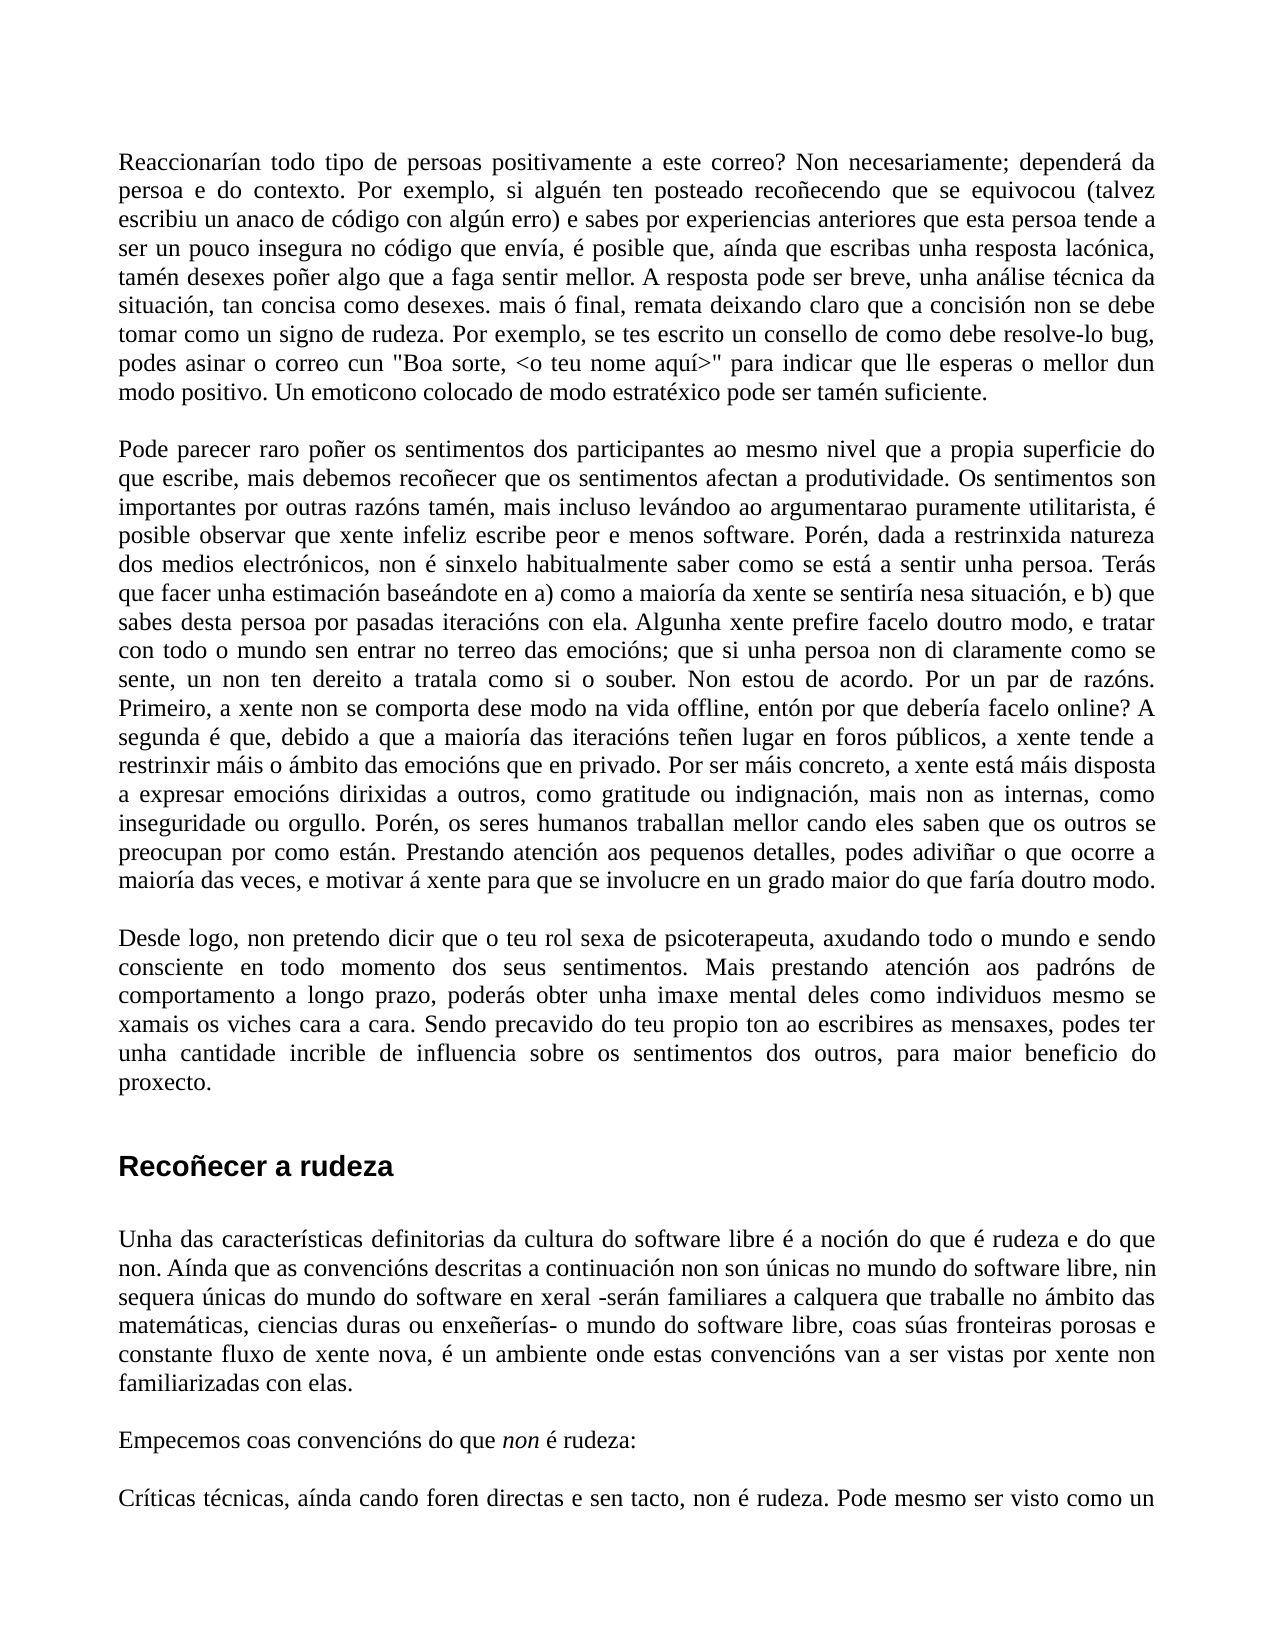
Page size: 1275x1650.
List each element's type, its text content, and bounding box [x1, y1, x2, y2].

text Reaccionarían todo tipo de persoas positivamente a este correo? Non necesariamente; dependerá da persoa e do contexto. Por exemplo, si alguén ten posteado recoñecendo que se equivocou (talvez escribiu un anaco de código con algún erro) e sabes por experiencias anteriores que esta persoa tende a ser un pouco insegura no código que envía, é posible que, aínda que escribas unha resposta lacónica, tamén desexes poñer algo que a faga sentir mellor. A resposta pode ser breve, unha análise técnica da situación, tan concisa como desexes. mais ó final, remata deixando claro que a concisión non se debe tomar como un signo de rudeza. Por exemplo, se tes escrito un consello de como debe resolve-lo bug, podes asinar o correo cun "Boa sorte, <o teu nome aquí>" para indicar que lle esperas o mellor dun modo positivo. Un emoticono colocado de modo estratéxico pode ser tamén suficiente. [118, 147, 1157, 406]
text Unha das características definitorias da cultura do software libre é a noción do que é rudeza e do que non. Aínda que as convencións descritas a continuación non son únicas no mundo do software libre, nin sequera únicas do mundo do software en xeral -serán familiares a calquera que traballe no ámbito das matemáticas, ciencias duras ou enxeñerías- o mundo do software libre, coas súas fronteiras porosas e constante fluxo de xente nova, é un ambiente onde estas convencións van a ser vistas por xente non familiarizadas con elas. [118, 1224, 1157, 1397]
text Desde logo, non pretendo dicir que o teu rol sexa de psicoterapeuta, axudando todo o mundo e sendo consciente en todo momento dos seus sentimentos. Mais prestando atención aos padróns de comportamento a longo prazo, poderás obter unha imaxe mental deles como individuos mesmo se xamais os viches cara a cara. Sendo precavido do teu propio ton ao escribires as mensaxes, podes ter unha cantidade incrible de influencia sobre os sentimentos dos outros, para maior beneficio do proxecto. [118, 923, 1157, 1096]
text Pode parecer raro poñer os sentimentos dos participantes ao mesmo nivel que a propia superficie do que escribe, mais debemos recoñecer que os sentimentos afectan a produtividade. Os sentimentos son importantes por outras razóns tamén, mais incluso levándoo ao argumentarao puramente utilitarista, é posible observar que xente infeliz escribe peor e menos software. Porén, dada a restrinxida natureza dos medios electrónicos, non é sinxelo habitualmente saber como se está a sentir unha persoa. Terás que facer unha estimación baseándote en a) como a maioría da xente se sentiría nesa situación, e b) que sabes desta persoa por pasadas iteracións con ela. Algunha xente prefire facelo doutro modo, e tratar con todo o mundo sen entrar no terreo das emocións; que si unha persoa non di claramente como se sente, un non ten dereito a tratala como si o souber. Non estou de acordo. Por un par de razóns. Primeiro, a xente non se comporta dese modo na vida offline, entón por que debería facelo online? A segunda é que, debido a que a maioría das iteracións teñen lugar en foros públicos, a xente tende a restrinxir máis o ámbito das emocións que en privado. Por ser máis concreto, a xente está máis disposta a expresar emocións dirixidas a outros, como gratitude ou indignación, mais non as internas, como inseguridade ou orgullo. Porén, os seres humanos traballan mellor cando eles saben que os outros se preocupan por como están. Prestando atención aos pequenos detalles, podes adiviñar o que ocorre a maioría das veces, e motivar á xente para que se involucre en un grado maior do que faría doutro modo. [118, 434, 1157, 894]
subtitle Recoñecer a rudeza [118, 1149, 1157, 1183]
text Críticas técnicas, aínda cando foren directas e sen tacto, non é rudeza. Pode mesmo ser visto como un [118, 1483, 1157, 1512]
text Empecemos coas convencións do que non é rudeza: [118, 1425, 1157, 1454]
